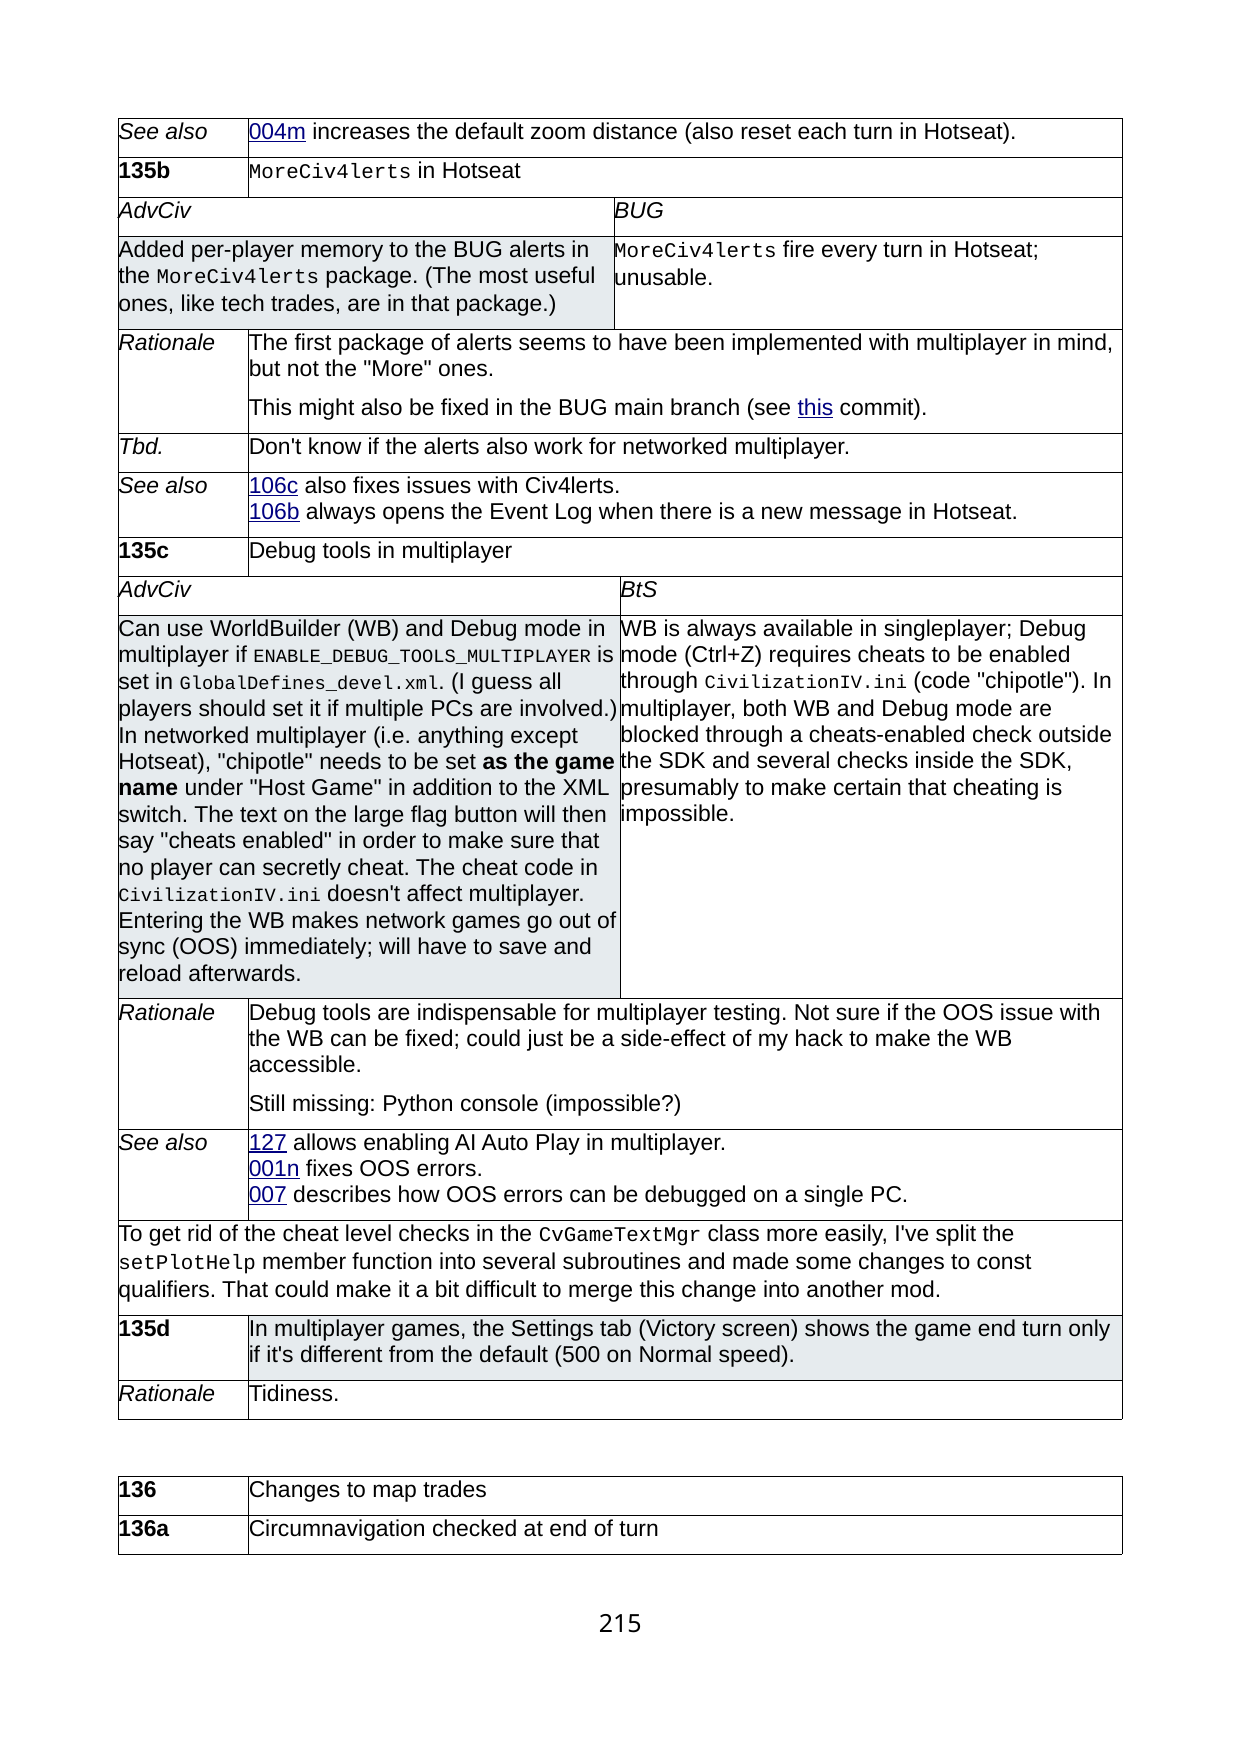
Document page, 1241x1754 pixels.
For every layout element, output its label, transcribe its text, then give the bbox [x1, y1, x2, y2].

table_cell WB is always available in singleplayer; Debug mode (Ctrl+Z) requires cheats to be enabled through CivilizationIV.ini (code "chipotle"). In multiplayer, both WB and Debug mode are blocked through a cheats-enabled check outside the SDK and several checks inside the SDK, presumably to make certain that cheating is impossible. [621, 616, 1122, 998]
table_cell MoreCiv4lerts fire every turn in Hotseat; unusable. [615, 237, 1122, 329]
table_cell Rationale [119, 999, 248, 1129]
table_cell To get rid of the cheat level checks in the CvGameTextMgr class more easily, I've split the setPlotHelp member function into several subroutines and made some changes to const qualifiers. That could make it a bit difficult to merge this change into another mod. [119, 1221, 1122, 1314]
table_cell Rationale [119, 1381, 248, 1418]
table_cell 106c also fixes issues with Civ4lerts. 106b always opens the Event Log when there is a new message in Hotseat. [249, 473, 1122, 537]
table_cell Debug tools in multiplayer [249, 538, 1122, 576]
table_cell In multiplayer games, the Settings tab (Victory screen) shows the game end turn only if it's different from the default (500 on Normal speed). [249, 1316, 1122, 1380]
table_cell 135d [119, 1316, 248, 1380]
table_cell MoreCiv4lerts in Hotseat [249, 158, 1122, 197]
table_cell Can use WorldBuilder (WB) and Debug mode in multiplayer if ENABLE_DEBUG_TOOLS_MULTIPLAYER is set in GlobalDefines_devel.xml. (I guess all players should set it if multiple PCs are involved.) In networked multiplayer (i.e. anything except Hotseat), "chipotle" needs to be set as the game name under "Host Game" in addition to the XML switch. The text on the large flag button will then say "cheats enabled" in order to make sure that no player can secretly cheat. The cheat code in CivilizationIV.ini doesn't affect multiplayer. Entering the WB makes network games go out of sync (OOS) immediately; will have to save and reload afterwards. [119, 616, 620, 998]
table_cell Tbd. [119, 434, 248, 472]
table_cell Don't know if the alerts also work for networked multiplayer. [249, 434, 1122, 472]
table_header Changes to map trades [249, 1477, 1122, 1515]
table_cell Rationale [119, 330, 248, 433]
table_cell See also [119, 1130, 248, 1220]
table_cell Added per-player memory to the BUG alerts in the MoreCiv4lerts package. (The most useful ones, like tech trades, are in that package.) [119, 237, 614, 329]
table_cell See also [119, 473, 248, 537]
table_cell 135c [119, 538, 248, 576]
table_cell AdvCiv [119, 577, 620, 615]
table_cell 136a [119, 1516, 248, 1554]
table_cell AdvCiv [119, 198, 614, 236]
table_cell 135b [119, 158, 248, 197]
table_cell 004m increases the default zoom distance (also reset each turn in Hotseat). [249, 119, 1122, 157]
table_cell See also [119, 119, 248, 157]
table_cell BUG [615, 198, 1122, 236]
table_cell The first package of alerts seems to have been implemented with multiplayer in mind, but not the "More" ones. This might also be fixed in the BUG main branch (see this commit). [249, 330, 1122, 433]
table_cell 127 allows enabling AI Auto Play in multiplayer. 001n fixes OOS errors. 007 describes how OOS errors can be debugged on a single PC. [249, 1130, 1122, 1220]
table_cell Debug tools are indispensable for multiplayer testing. Not sure if the OOS issue with the WB can be fixed; could just be a side-effect of my hack to make the WB accessible. Still missing: Python console (impossible?) [249, 999, 1122, 1129]
table_header 136 [119, 1477, 248, 1515]
table_cell Tidiness. [249, 1381, 1122, 1418]
table_cell Circumnavigation checked at end of turn [249, 1516, 1122, 1554]
table_cell BtS [621, 577, 1122, 615]
